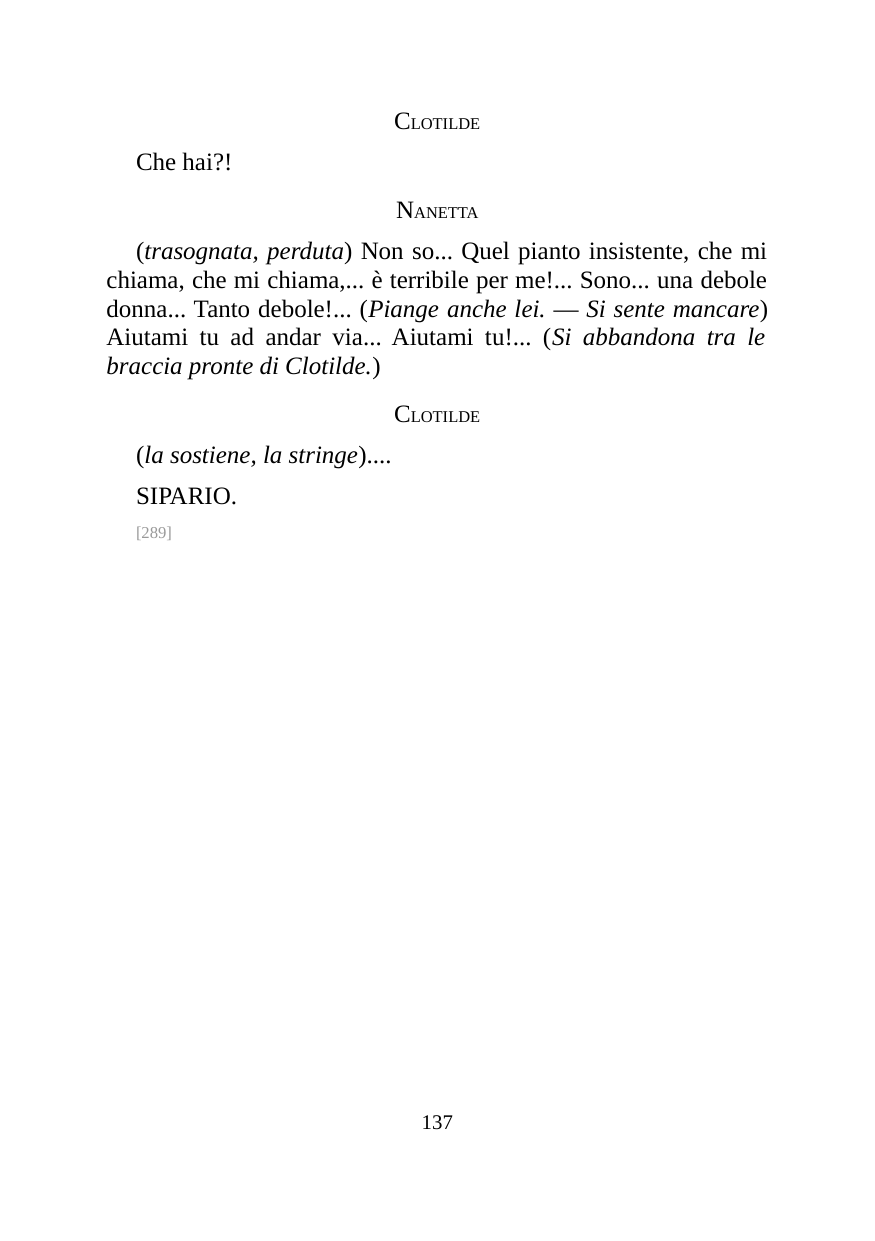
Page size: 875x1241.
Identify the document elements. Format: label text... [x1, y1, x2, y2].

text [289] [106, 522, 768, 542]
text Nanetta [106, 195, 768, 224]
text (la sostiene, la stringe).... [106, 440, 768, 469]
text Che hai?! [106, 147, 768, 176]
text (trasognata, perduta) Non so... Quel pianto insistente, che mi chiama, che mi chiama,... è terribile per me!... Sono... una debole donna... Tanto debole!... (Piange anche lei. ― Si sente mancare) Aiutami tu ad andar via... Aiutami tu!... (Si abbandona tra le braccia pronte di Clotilde.) [106, 236, 768, 380]
text Clotilde [106, 106, 768, 135]
text Clotilde [106, 399, 768, 427]
text SIPARIO. [106, 481, 768, 510]
